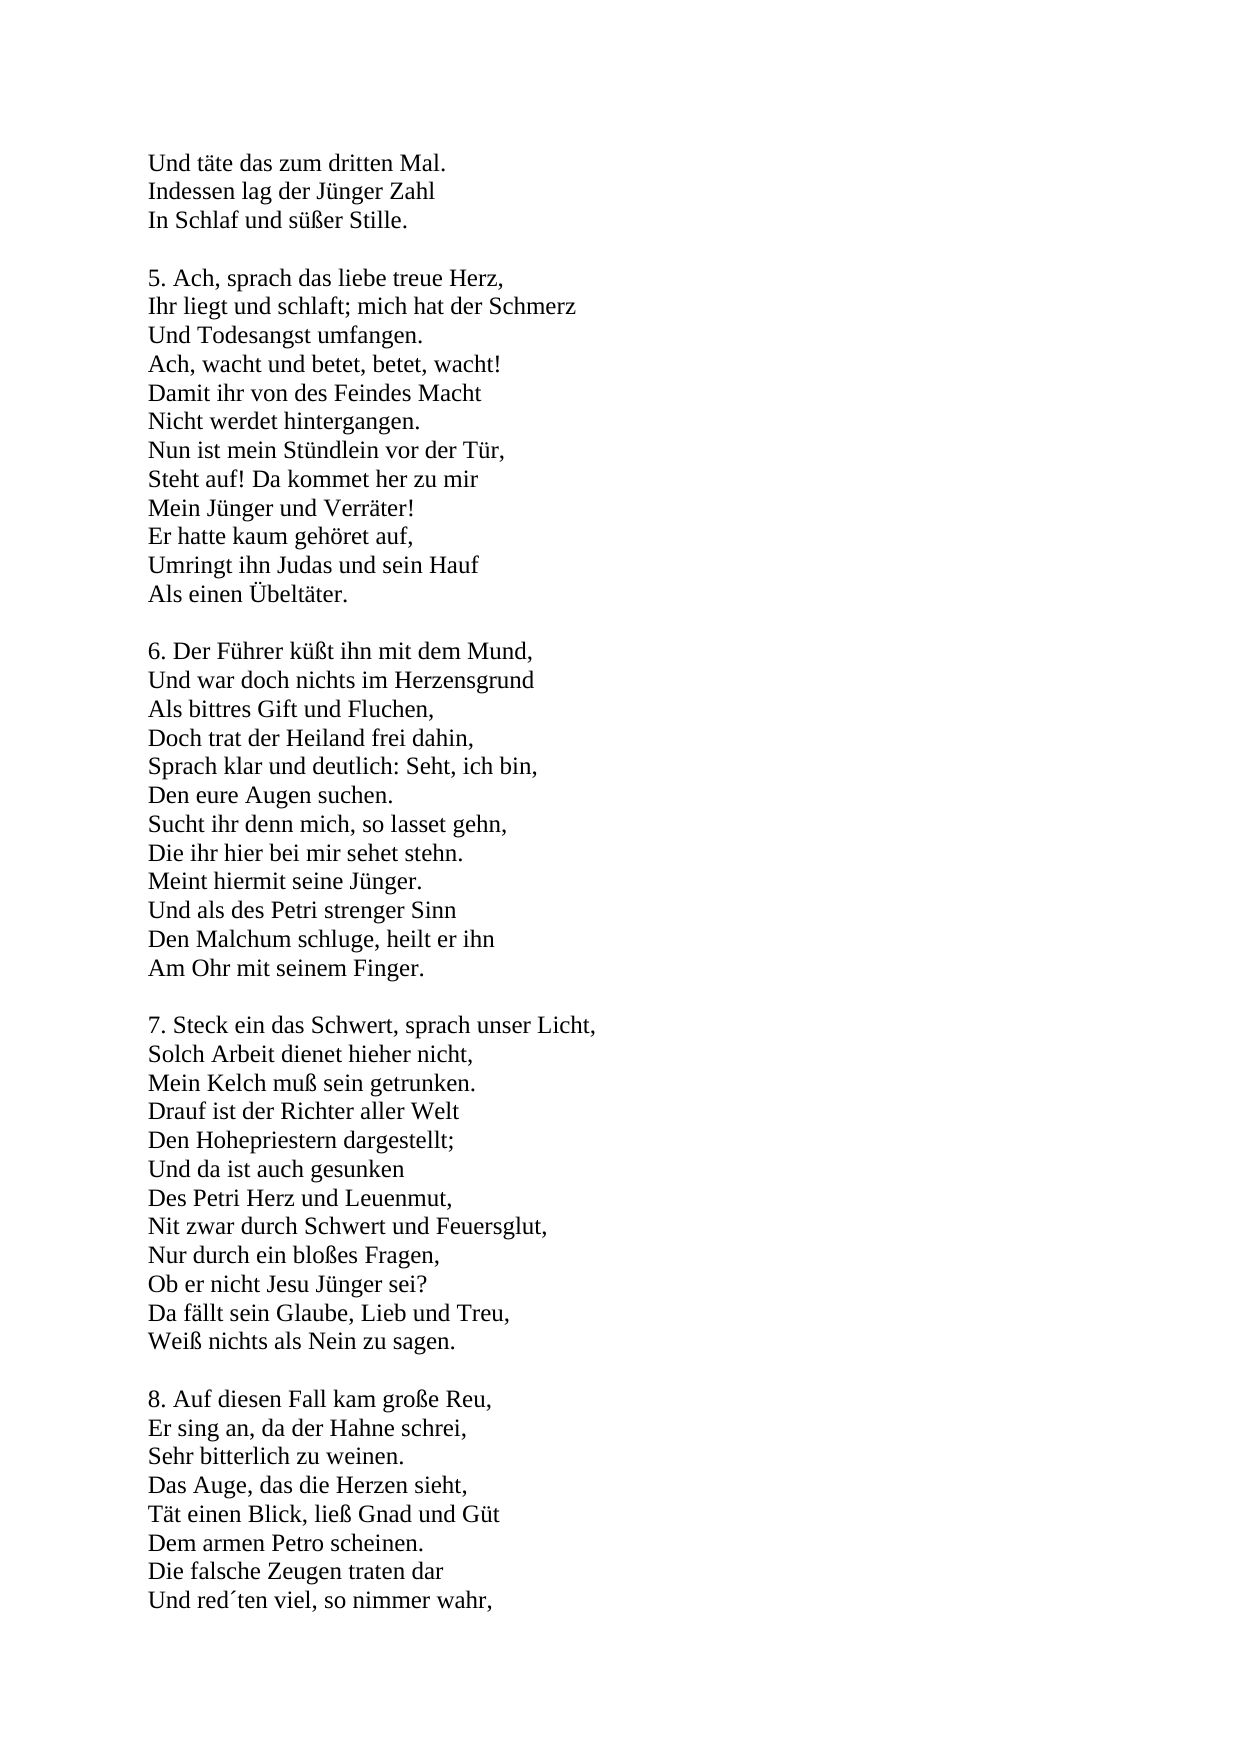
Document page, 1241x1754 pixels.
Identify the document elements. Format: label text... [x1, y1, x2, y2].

text Am Ohr mit seinem Finger. [148, 953, 1093, 981]
text Mein Jünger und Verräter! [148, 493, 1093, 521]
text Ob er nicht Jesu Jünger sei? [148, 1269, 1093, 1298]
text Da fällt sein Glaube, Lieb und Treu, [148, 1298, 1093, 1326]
text Nur durch ein bloßes Fragen, [148, 1240, 1093, 1269]
text Und da ist auch gesunken [148, 1154, 1093, 1183]
text Damit ihr von des Feindes Macht [148, 378, 1093, 406]
text Nun ist mein Stündlein vor der Tür, [148, 435, 1093, 464]
text Er sing an, da der Hahne schrei, [148, 1413, 1093, 1441]
text Den eure Augen suchen. [148, 780, 1093, 809]
text Nit zwar durch Schwert und Feuersglut, [148, 1211, 1093, 1240]
text 5. Ach, sprach das liebe treue Herz, [148, 263, 1093, 291]
text Steht auf! Da kommet her zu mir [148, 464, 1093, 493]
text In Schlaf und süßer Stille. [148, 205, 1093, 234]
text Mein Kelch muß sein getrunken. [148, 1068, 1093, 1096]
text Dem armen Petro scheinen. [148, 1528, 1093, 1556]
text Doch trat der Heiland frei dahin, [148, 723, 1093, 751]
text Umringt ihn Judas und sein Hauf [148, 550, 1093, 579]
text Indessen lag der Jünger Zahl [148, 176, 1093, 205]
text Tät einen Blick, ließ Gnad und Güt [148, 1499, 1093, 1528]
text Die ihr hier bei mir sehet stehn. [148, 838, 1093, 866]
text Drauf ist der Richter aller Welt [148, 1096, 1093, 1125]
text Nicht werdet hintergangen. [148, 406, 1093, 435]
text Den Hohepriestern dargestellt; [148, 1125, 1093, 1154]
text Die falsche Zeugen traten dar [148, 1556, 1093, 1585]
text Sehr bitterlich zu weinen. [148, 1441, 1093, 1470]
text Weiß nichts als Nein zu sagen. [148, 1326, 1093, 1355]
text Und war doch nichts im Herzensgrund [148, 665, 1093, 694]
text Des Petri Herz und Leuenmut, [148, 1183, 1093, 1211]
text Das Auge, das die Herzen sieht, [148, 1470, 1093, 1499]
text Den Malchum schluge, heilt er ihn [148, 924, 1093, 953]
text Als einen Übeltäter. [148, 579, 1093, 608]
text Und Todesangst umfangen. [148, 320, 1093, 349]
text Als bittres Gift und Fluchen, [148, 694, 1093, 723]
text Er hatte kaum gehöret auf, [148, 521, 1093, 550]
text 7. Steck ein das Schwert, sprach unser Licht, [148, 1010, 1093, 1039]
text Sprach klar und deutlich: Seht, ich bin, [148, 751, 1093, 780]
text Und täte das zum dritten Mal. [148, 148, 1093, 176]
text Ihr liegt und schlaft; mich hat der Schmerz [148, 291, 1093, 320]
text Ach, wacht und betet, betet, wacht! [148, 349, 1093, 378]
text 6. Der Führer küßt ihn mit dem Mund, [148, 636, 1093, 665]
text Meint hiermit seine Jünger. [148, 866, 1093, 895]
text Solch Arbeit dienet hieher nicht, [148, 1039, 1093, 1068]
text Sucht ihr denn mich, so lasset gehn, [148, 809, 1093, 838]
text 8. Auf diesen Fall kam große Reu, [148, 1384, 1093, 1413]
text Und als des Petri strenger Sinn [148, 895, 1093, 924]
text Und red´ten viel, so nimmer wahr, [148, 1585, 1093, 1614]
